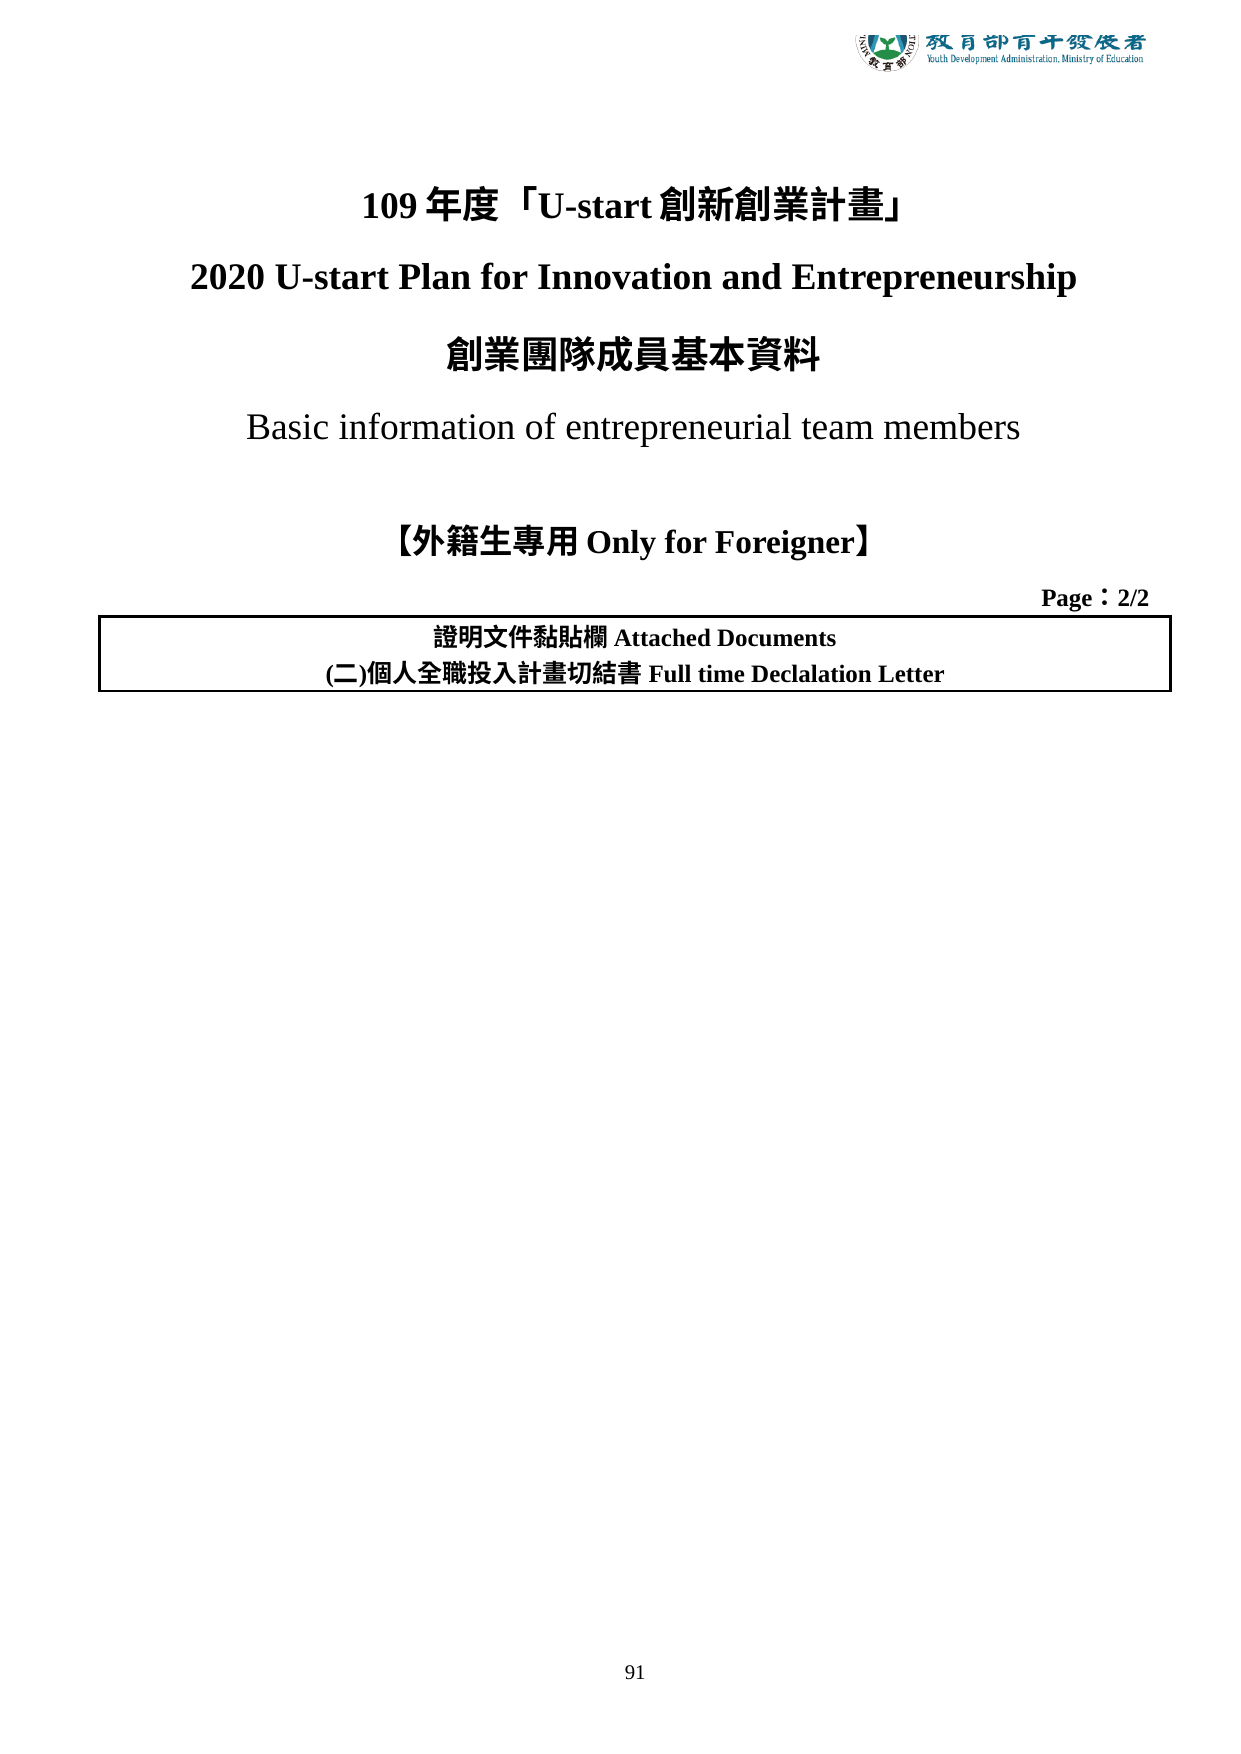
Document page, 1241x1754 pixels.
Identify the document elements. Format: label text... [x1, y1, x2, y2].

text 2020 U-start Plan for Innovation and Entrepreneurship [118, 239, 1149, 314]
table_header 證明文件黏貼欄Attached Documents (二)個人全職投入計畫切結書 Full time Declalation Letter [101, 618, 1169, 690]
picture [848, 35, 1152, 76]
text 109年度「U-start創新創業計畫」 [131, 164, 1152, 239]
text 創業團隊成員基本資料 [118, 314, 1149, 389]
text Page：2/2 [118, 577, 1149, 614]
text Basic information of entrepreneurial team members [118, 389, 1149, 464]
text 【外籍生專用Only for Foreigner】 [118, 502, 1149, 577]
